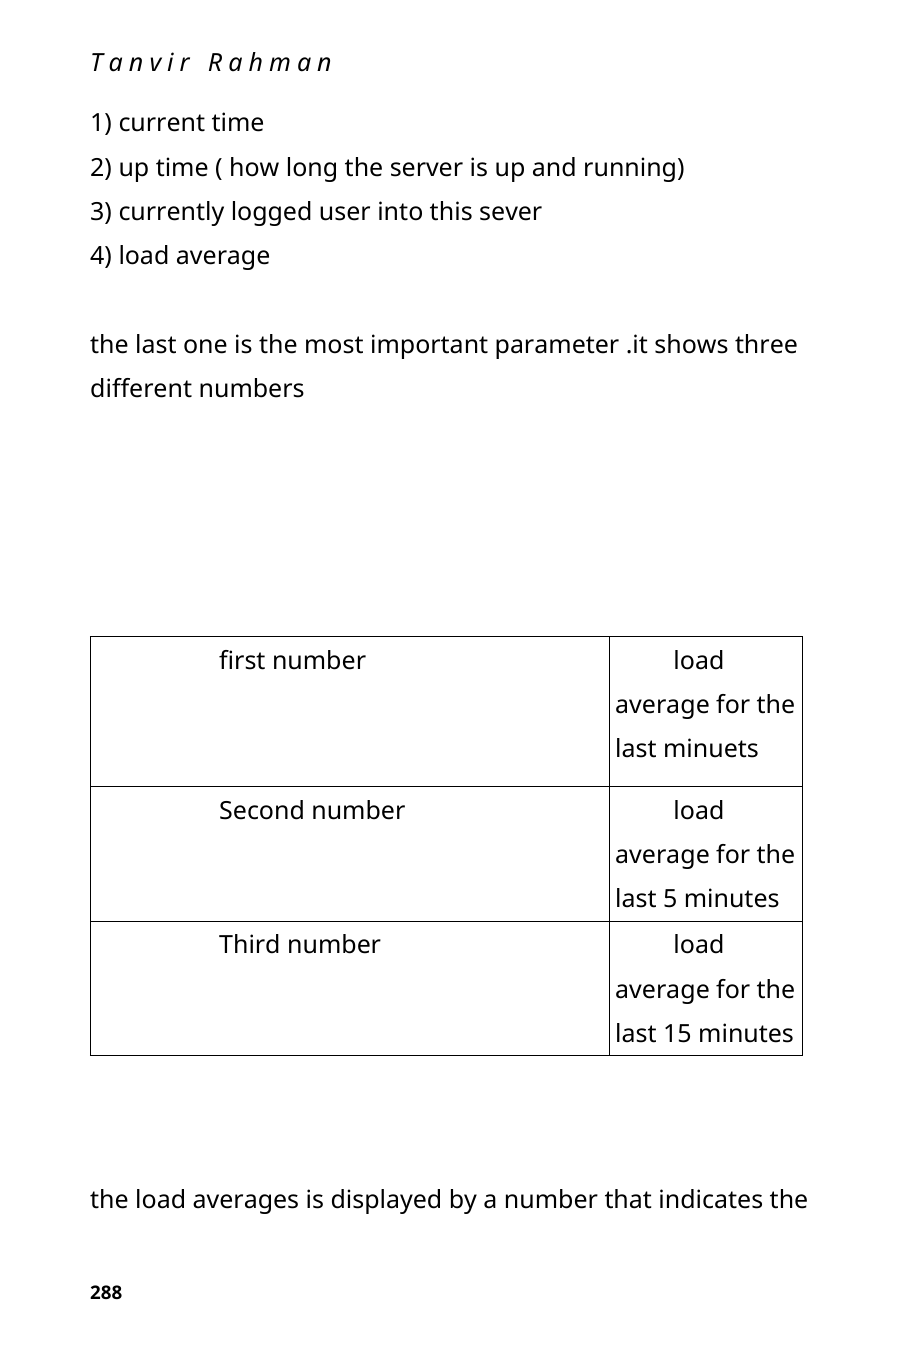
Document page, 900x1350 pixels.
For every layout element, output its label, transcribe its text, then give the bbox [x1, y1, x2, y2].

text 4) load average [90, 238, 810, 272]
table_header load average for the last minuets [610, 637, 802, 786]
text the last one is the most important parameter .it shows three different numbers [90, 326, 810, 405]
table_header first number [91, 637, 609, 786]
text 2) up time ( how long the server is up and running) [90, 149, 810, 183]
table_cell load average for the last 15 minutes [610, 922, 802, 1055]
text 3) currently logged user into this sever [90, 193, 810, 228]
text the load averages is displayed by a number that indicates the [90, 1182, 810, 1216]
table_cell Second number [91, 787, 609, 921]
table_cell Third number [91, 922, 609, 1055]
text 1) current time [90, 105, 810, 139]
table_cell load average for the last 5 minutes [610, 787, 802, 921]
